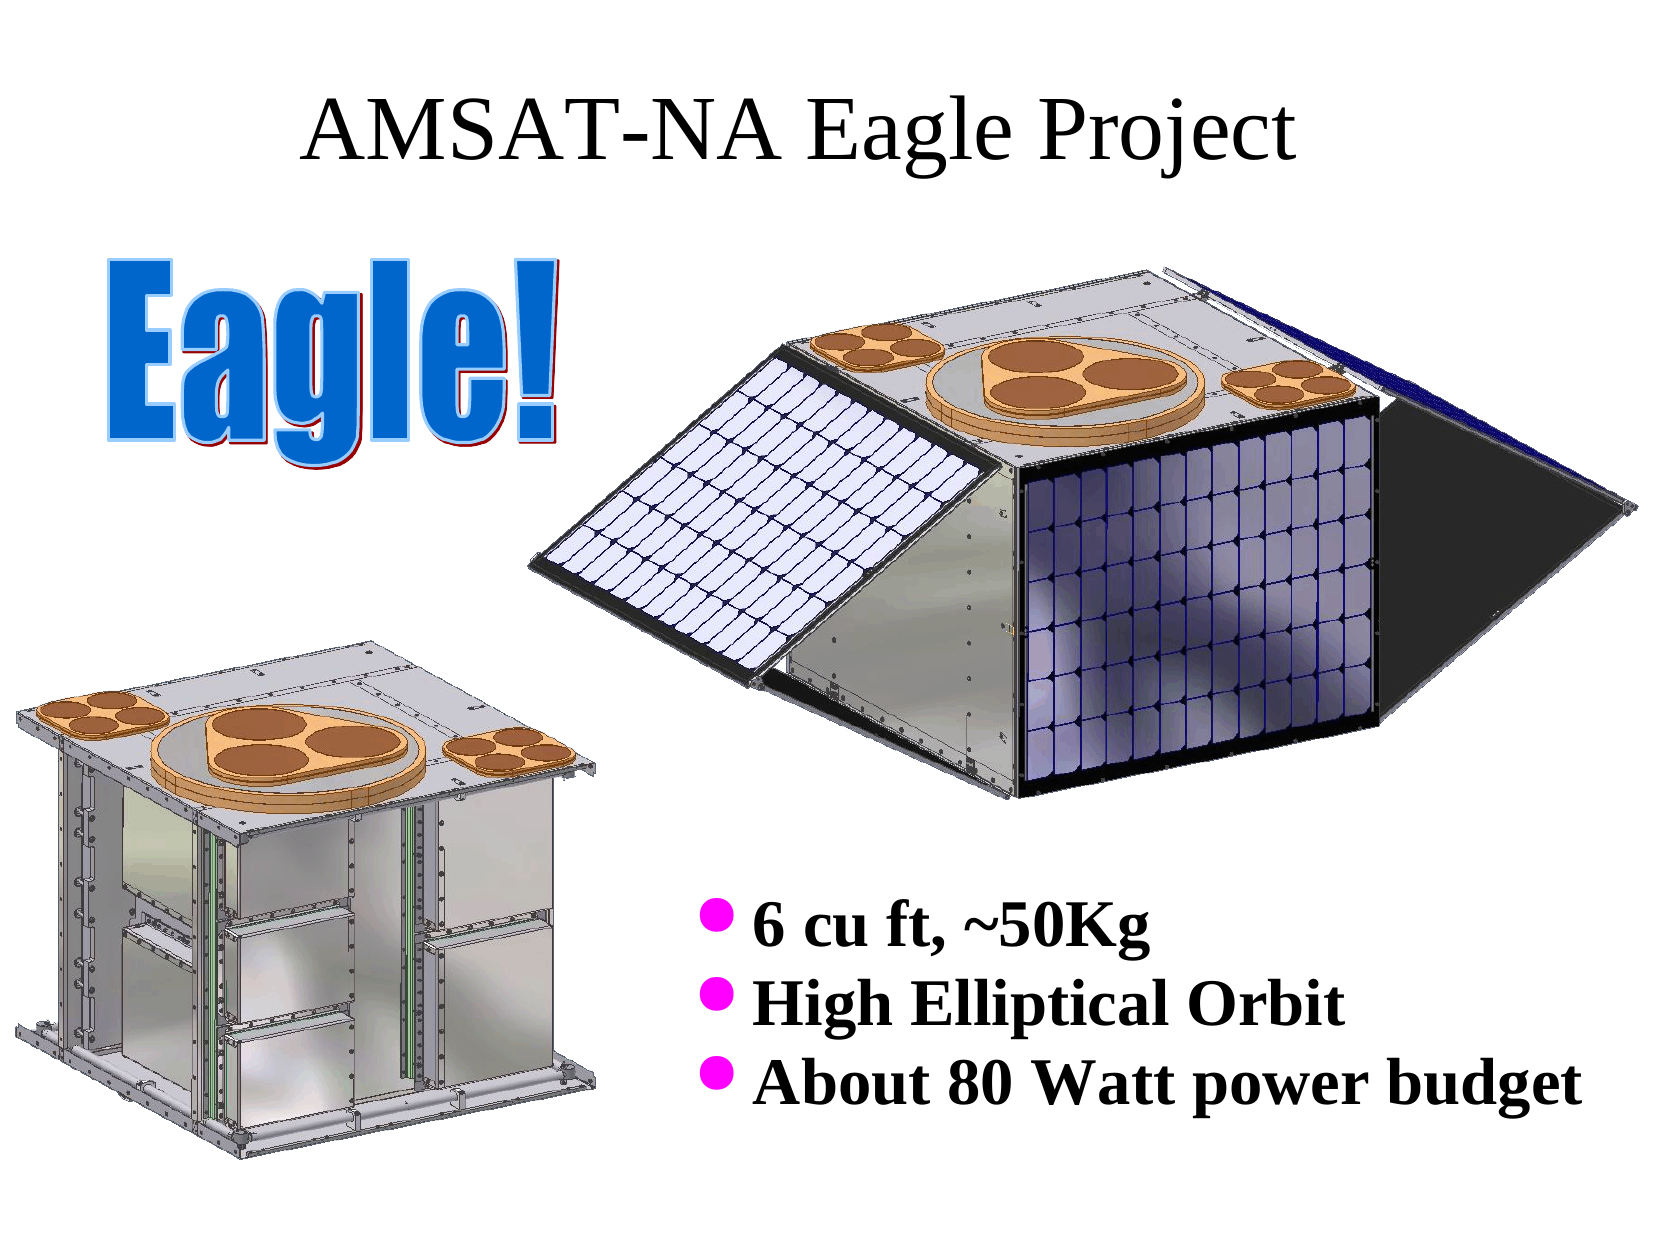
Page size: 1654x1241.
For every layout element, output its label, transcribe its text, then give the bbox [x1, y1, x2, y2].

text_box [420, 289, 505, 443]
text_box [371, 259, 409, 440]
text_box [274, 289, 359, 466]
picture [0, 243, 1652, 1171]
text_box [182, 289, 265, 443]
list 6 cu ft, ~50Kg High Elliptical Orbit About 80 Watt power budget [682, 883, 1626, 1132]
text_box [108, 259, 175, 441]
title AMSAT-NA Eagle Project [234, 41, 1365, 221]
